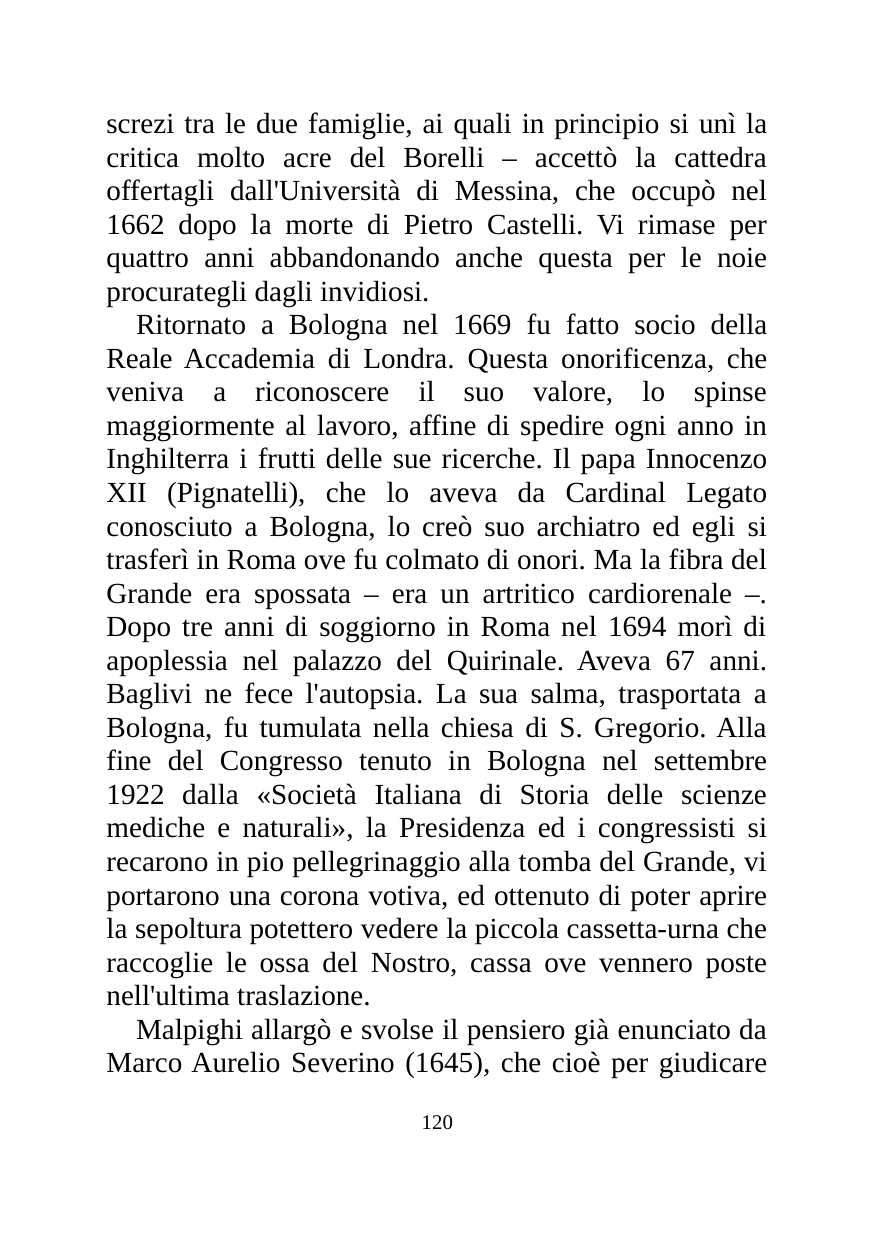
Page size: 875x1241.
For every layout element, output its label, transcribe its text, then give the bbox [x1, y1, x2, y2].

text screzi tra le due famiglie, ai quali in principio si unì la critica molto acre del Borelli – accettò la cattedra offertagli dall'Università di Messina, che occupò nel 1662 dopo la morte di Pietro Castelli. Vi rimase per quattro anni abbandonando anche questa per le noie procurategli dagli invidiosi. [106, 106, 768, 307]
text Malpighi allargò e svolse il pensiero già enunciato da Marco Aurelio Severino (1645), che cioè per giudicare [106, 1012, 768, 1079]
text Ritornato a Bologna nel 1669 fu fatto socio della Reale Accademia di Londra. Questa onorificenza, che veniva a riconoscere il suo valore, lo spinse maggiormente al lavoro, affine di spedire ogni anno in Inghilterra i frutti delle sue ricerche. Il papa Innocenzo XII (Pignatelli), che lo aveva da Cardinal Legato conosciuto a Bologna, lo creò suo archiatro ed egli si trasferì in Roma ove fu colmato di onori. Ma la fibra del Grande era spossata – era un artritico cardiorenale –. Dopo tre anni di soggiorno in Roma nel 1694 morì di apoplessia nel palazzo del Quirinale. Aveva 67 anni. Baglivi ne fece l'autopsia. La sua salma, trasportata a Bologna, fu tumulata nella chiesa di S. Gregorio. Alla fine del Congresso tenuto in Bologna nel settembre 1922 dalla «Società Italiana di Storia delle scienze mediche e naturali», la Presidenza ed i congressisti si recarono in pio pellegrinaggio alla tomba del Grande, vi portarono una corona votiva, ed ottenuto di poter aprire la sepoltura potettero vedere la piccola cassetta-urna che raccoglie le ossa del Nostro, cassa ove vennero poste nell'ultima traslazione. [106, 307, 768, 1012]
